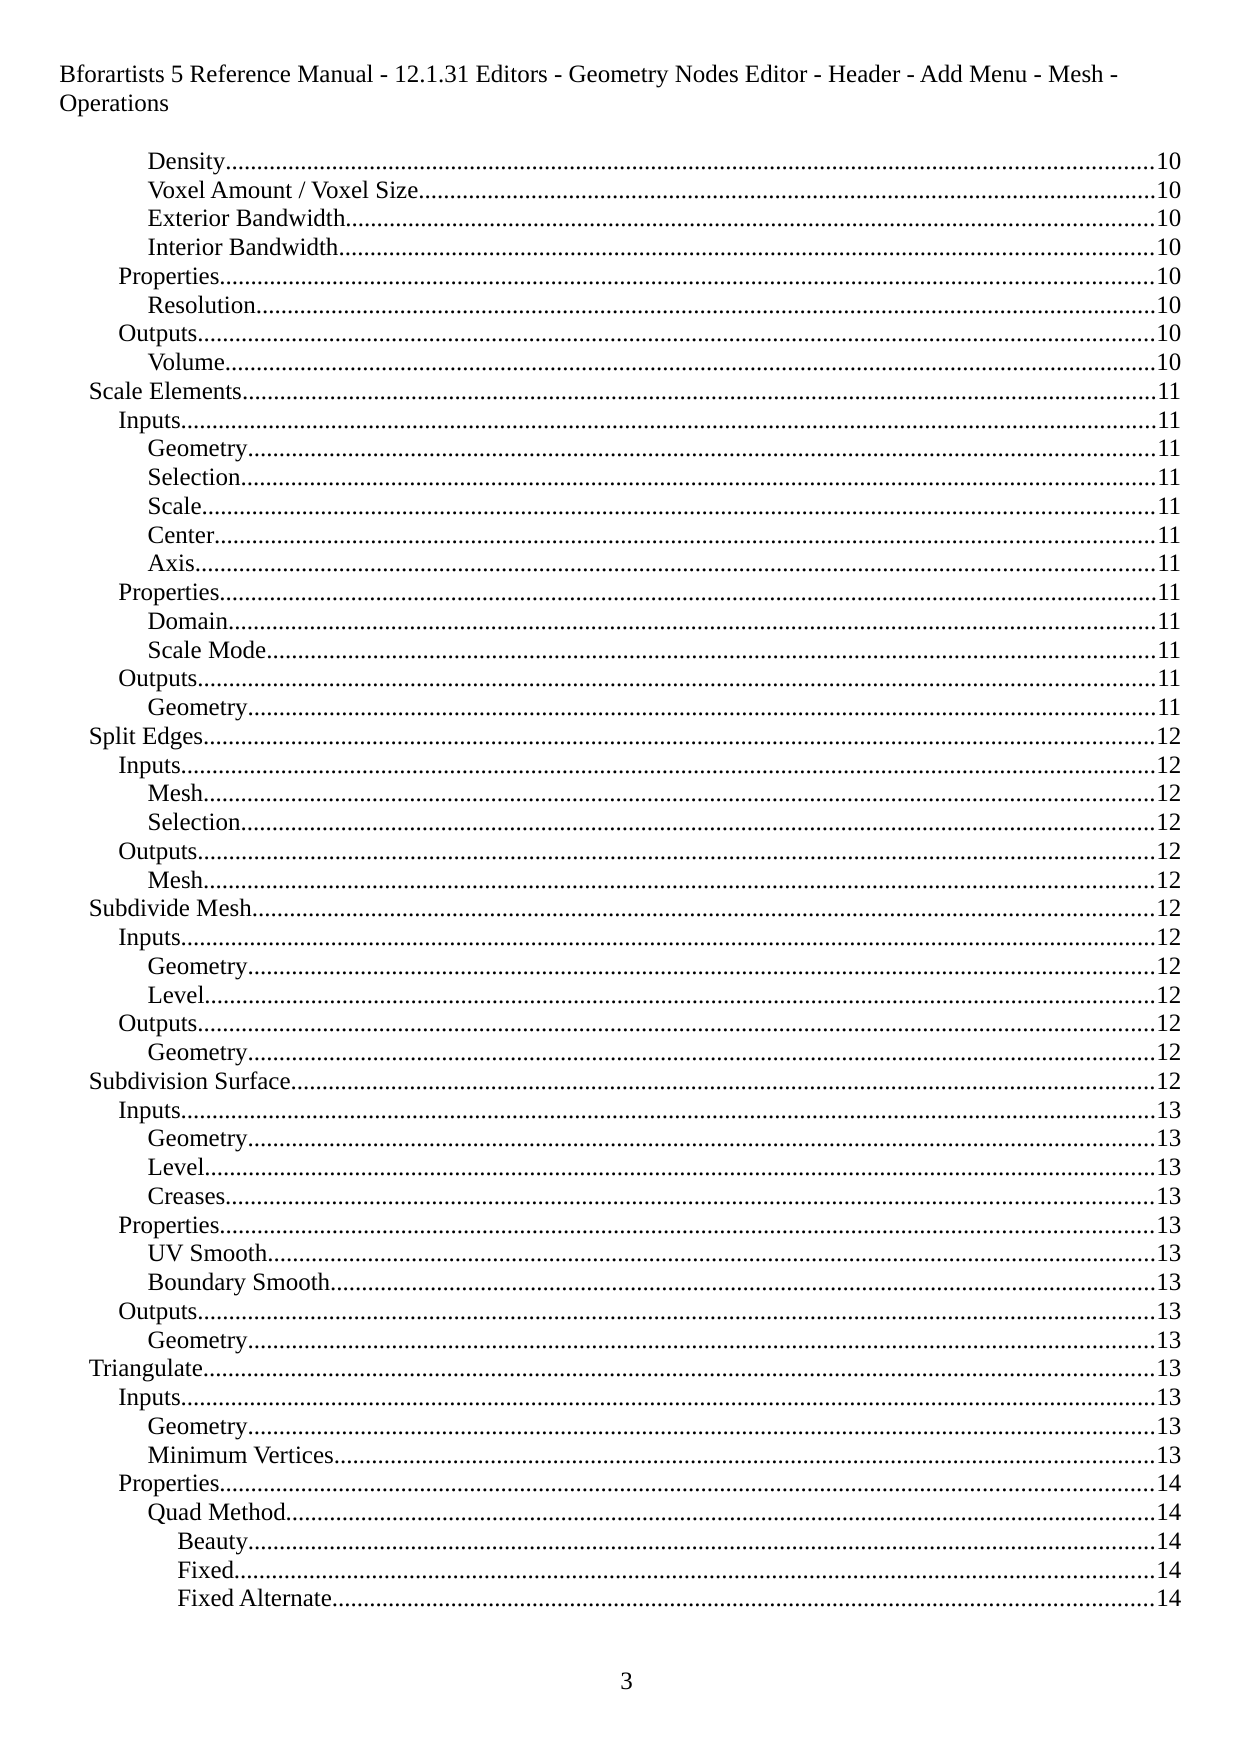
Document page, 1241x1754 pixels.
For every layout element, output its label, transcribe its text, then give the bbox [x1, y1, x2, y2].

text Inputs 12 [118, 750, 1181, 778]
text Triangulate 13 [88, 1353, 1181, 1382]
text Outputs 12 [118, 836, 1181, 865]
text Scale Elements 11 [88, 376, 1181, 405]
text Subdivide Mesh 12 [88, 893, 1181, 922]
text UV Smooth 13 [147, 1238, 1181, 1267]
text Properties 11 [118, 577, 1181, 606]
text Outputs 10 [118, 318, 1181, 347]
text Selection 12 [147, 807, 1181, 836]
text Split Edges 12 [88, 721, 1181, 750]
text Axis 11 [147, 548, 1181, 577]
text Voxel Amount / Voxel Size 10 [147, 175, 1181, 203]
text Inputs 13 [118, 1382, 1181, 1411]
text Inputs 13 [118, 1095, 1181, 1123]
text Fixed 14 [177, 1555, 1181, 1583]
text Properties 14 [118, 1468, 1181, 1497]
text Geometry 12 [147, 1037, 1181, 1066]
text Minimum Vertices 13 [147, 1440, 1181, 1468]
text Mesh 12 [147, 778, 1181, 807]
text Level 13 [147, 1152, 1181, 1181]
text Creases 13 [147, 1181, 1181, 1210]
text Geometry 13 [147, 1325, 1181, 1353]
text Geometry 12 [147, 951, 1181, 980]
text Resolution 10 [147, 290, 1181, 318]
text Interior Bandwidth 10 [147, 232, 1181, 261]
text Boundary Smooth 13 [147, 1267, 1181, 1296]
text Quad Method 14 [147, 1497, 1181, 1526]
text Outputs 11 [118, 663, 1181, 692]
text Beauty 14 [177, 1526, 1181, 1555]
text Outputs 13 [118, 1296, 1181, 1325]
text Subdivision Surface 12 [88, 1066, 1181, 1095]
text Geometry 13 [147, 1411, 1181, 1440]
text Inputs 12 [118, 922, 1181, 951]
text Geometry 11 [147, 433, 1181, 462]
text Domain 11 [147, 606, 1181, 635]
text Scale 11 [147, 491, 1181, 520]
text Density 10 [147, 146, 1181, 175]
text Outputs 12 [118, 1008, 1181, 1037]
text Inputs 11 [118, 405, 1181, 433]
text Scale Mode 11 [147, 635, 1181, 663]
text Geometry 11 [147, 692, 1181, 721]
text Level 12 [147, 980, 1181, 1008]
text Fixed Alternate 14 [177, 1583, 1181, 1612]
text Exterior Bandwidth 10 [147, 203, 1181, 232]
text Volume 10 [147, 347, 1181, 376]
text Geometry 13 [147, 1123, 1181, 1152]
text Selection 11 [147, 462, 1181, 491]
text Properties 13 [118, 1210, 1181, 1238]
text Properties 10 [118, 261, 1181, 290]
text Mesh 12 [147, 865, 1181, 893]
text Center 11 [147, 520, 1181, 548]
